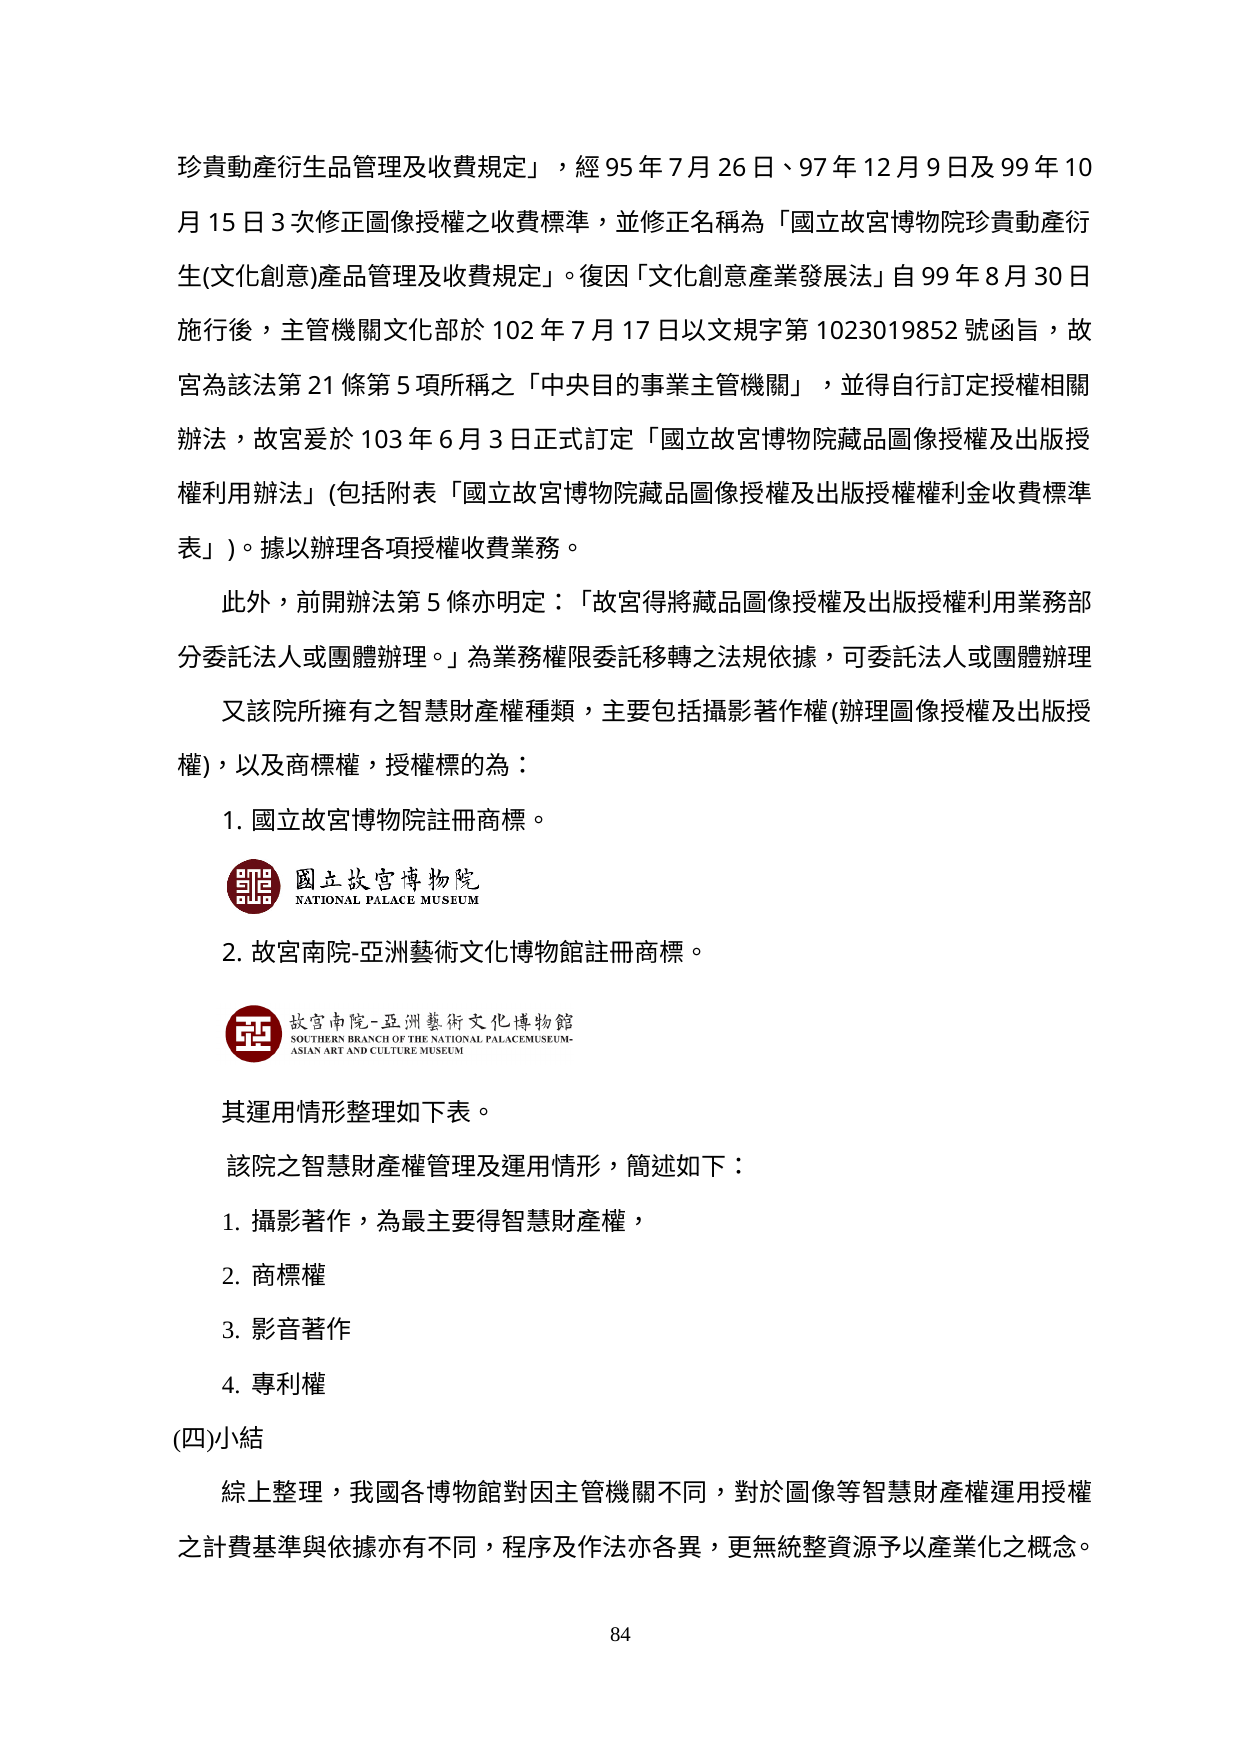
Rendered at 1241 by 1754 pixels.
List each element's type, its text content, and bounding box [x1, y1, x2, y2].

text 此外，前開辦法第5條亦明定：「故宮得將藏品圖像授權及出版授權利用業務部分委託法人或團體辦理。」為業務權限委託移轉之法規依據，可委託法人或團體辦理。 [177, 583, 1092, 673]
text 珍貴動產衍生品管理及收費規定」，經95年7月26日、97年12月9日及99年10月15日3次修正圖像授權之收費標準，並修正名稱為「國立故宮博物院珍貴動產衍生(文化創意)產品管理及收費規定」。復因「文化創意產業發展法」自99年8月30日施行後，主管機關文化部於102年7月17日以文規字第1023019852號函旨，故宮為該法第21條第5項所稱之「中央目的事業主管機關」，並得自行訂定授權相關辦法，故宮爰於103年6月3日正式訂定「國立故宮博物院藏品圖像授權及出版授權利用辦法」(包括附表「國立故宮博物院藏品圖像授權及出版授權權利金收費標準表」)。據以辦理各項授權收費業務。 [177, 148, 1092, 564]
list 國立故宮博物院註冊商標。 [222, 800, 1092, 836]
list 影音著作 [222, 1310, 1092, 1346]
text 其運用情形整理如下表。 [177, 1092, 1092, 1128]
text 又該院所擁有之智慧財產權種類，主要包括攝影著作權(辦理圖像授權及出版授權)，以及商標權，授權標的為： [177, 691, 1092, 782]
list 故宮南院-亞洲藝術文化博物館註冊商標。 [222, 932, 1092, 969]
text (四)小結 [173, 1418, 1092, 1455]
text 綜上整理，我國各博物館對因主管機關不同，對於圖像等智慧財產權運用授權之計費基準與依據亦有不同，程序及作法亦各異，更無統整資源予以產業化之概念。 [177, 1473, 1092, 1563]
list 商標權 [222, 1255, 1092, 1292]
list 攝影著作，為最主要得智慧財產權， [222, 1201, 1092, 1237]
text 該院之智慧財產權管理及運用情形，簡述如下： [227, 1147, 1092, 1183]
list 專利權 [222, 1364, 1092, 1400]
